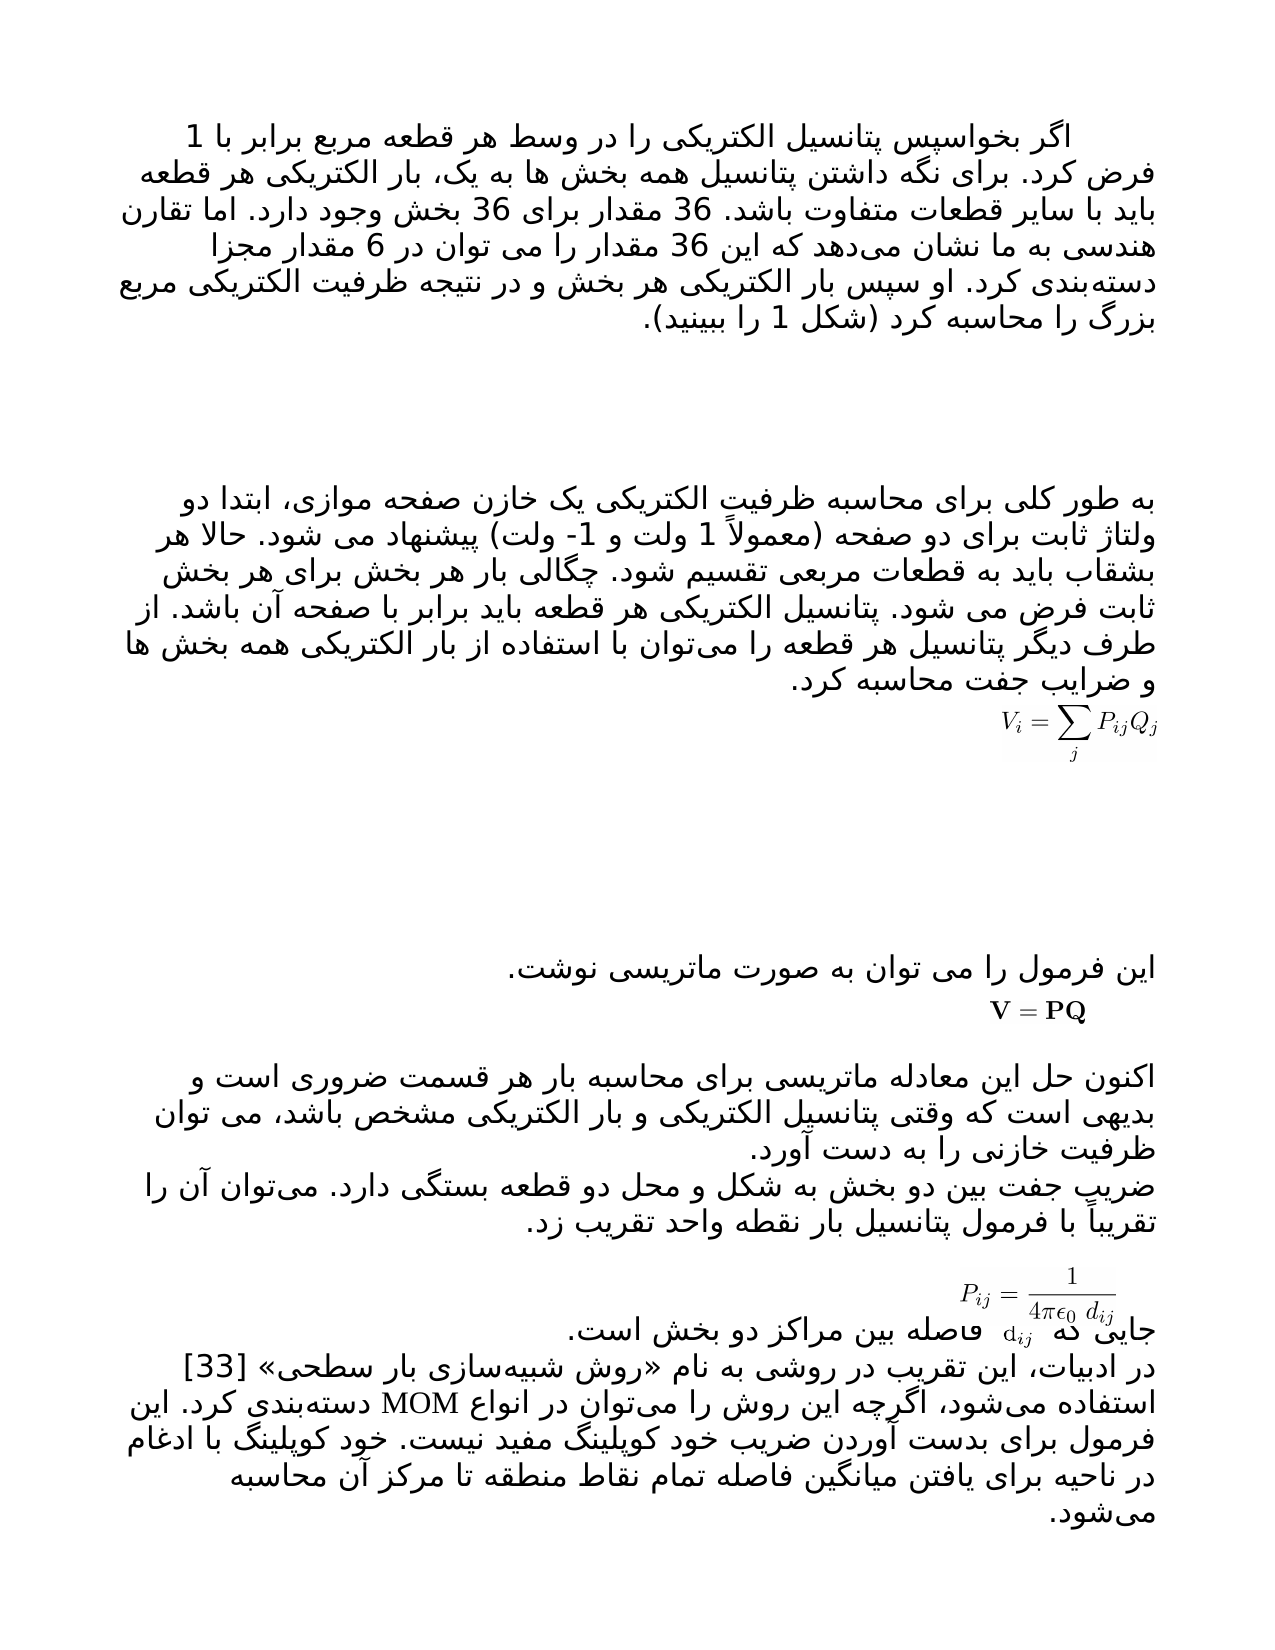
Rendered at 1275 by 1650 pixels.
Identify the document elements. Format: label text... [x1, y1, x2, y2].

picture [1002, 705, 1157, 762]
text به طور کلی برای محاسبه ظرفیت الکتریکی یک خازن صفحه موازی، ابتدا دو ولتاژ ثابت برای دو صفحه (معمولاً 1 ولت و 1- ولت) پیشنهاد می شود. حالا هر بشقاب باید به قطعات مربعی تقسیم شود. چگالی بار هر بخش برای هر بخش ثابت فرض می شود. پتانسیل الکتریکی هر قطعه باید برابر با صفحه آن باشد. از طرف دیگر پتانسیل هر قطعه را می‌توان با استفاده از بار الکتریکی همه بخش ها و ضرایب جفت محاسبه کرد. [118, 480, 1157, 698]
text این فرمول را می توان به صورت ماتریسی نوشت. [118, 950, 1157, 986]
text ضریب جفت بین دو بخش به شکل و محل دو قطعه بستگی دارد. می‌توان آن را تقریباً با فرمول پتانسیل بار نقطه واحد تقریب زد. [118, 1167, 1157, 1240]
picture [990, 1001, 1085, 1024]
text جایی که [1028, 1312, 1157, 1348]
text فاصله بین مراکز دو بخش است. [118, 1312, 1027, 1348]
text اگر بخواسپس پتانسیل الکتریکی را در وسط هر قطعه مربع برابر با 1 فرض کرد. برای نگه داشتن پتانسیل همه بخش ها به یک، بار الکتریکی هر قطعه باید با سایر قطعات متفاوت باشد. 36 مقدار برای 36 بخش وجود دارد. اما تقارن هندسی به ما نشان می‌دهد که این 36 مقدار را می توان در 6 مقدار مجزا دسته‌بندی کرد. او سپس بار الکتریکی هر بخش و در نتیجه ظرفیت الکتریکی مربع بزرگ را محاسبه کرد (شکل 1 را ببینید). [118, 118, 1157, 336]
text در ادبیات، این تقریب در روشی به نام «روش شبیه‌سازی بار سطحی» [33] استفاده می‌شود، اگرچه این روش را می‌توان در انواع MOM دسته‌بندی کرد. این فرمول برای بدست آوردن ضریب خود کوپلینگ مفید نیست. خود کوپلینگ با ادغام در ناحیه برای یافتن میانگین فاصله تمام نقاط منطقه تا مرکز آن محاسبه می‌شود. [118, 1348, 1157, 1530]
picture [960, 1267, 1116, 1326]
text اکنون حل این معادله ماتریسی برای محاسبه بار هر قسمت ضروری است و بدیهی است که وقتی پتانسیل الکتریکی و بار الکتریکی مشخص باشد، می توان ظرفیت خازنی را به دست آورد. [118, 1058, 1157, 1167]
